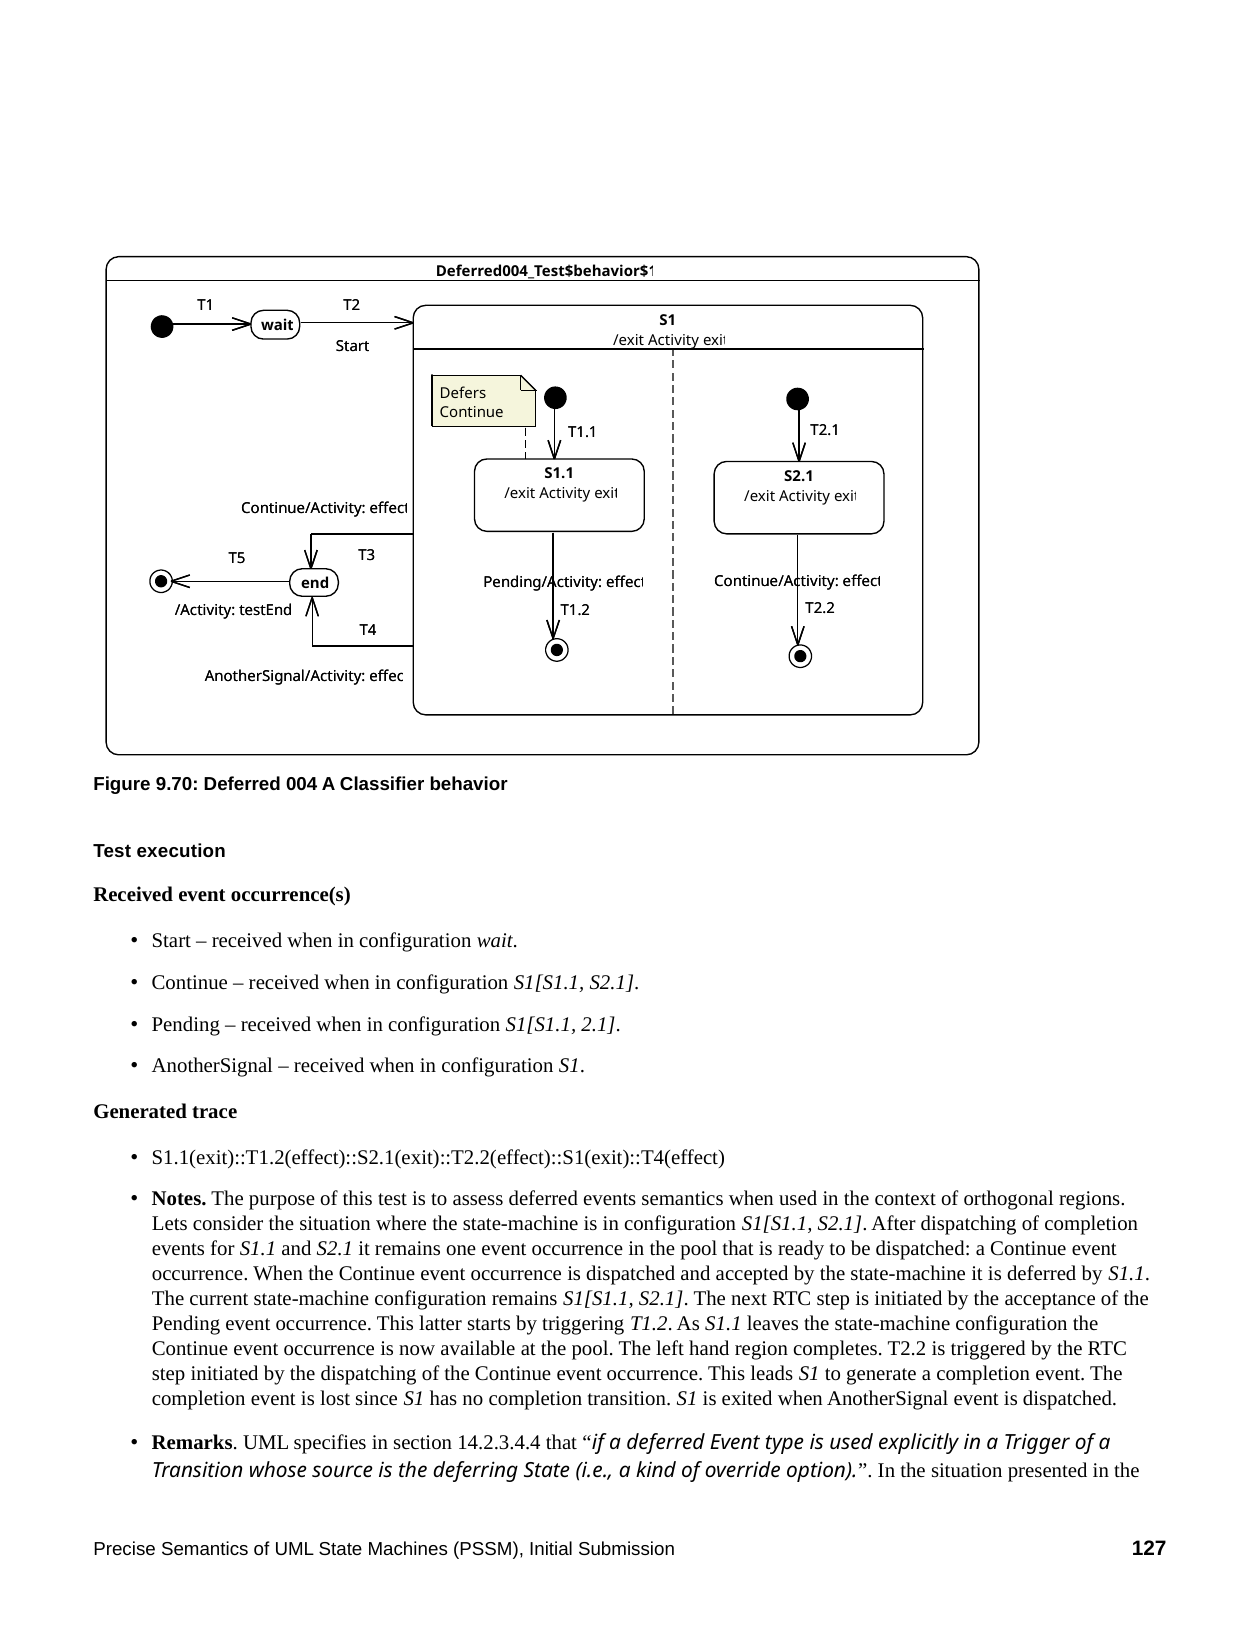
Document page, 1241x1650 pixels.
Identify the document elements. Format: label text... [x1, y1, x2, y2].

list Notes. The purpose of this test is to assess deferred events semantics when used in the context of orthogonal regions. Lets consider the situation where the state-machine is in configuration S1[S1.1, S2.1]. After dispatching of completion events for S1.1 and S2.1 it remains one event occurrence in the pool that is ready to be dispatched: a Continue event occurrence. When the Continue event occurrence is dispatched and accepted by the state-machine it is deferred by S1.1. The current state-machine configuration remains S1[S1.1, S2.1]. The next RTC step is initiated by the acceptance of the Pending event occurrence. This latter starts by triggering T1.2. As S1.1 leaves the state-machine configuration the Continue event occurrence is now available at the pool. The left hand region completes. T2.2 is triggered by the RTC step initiated by the dispatching of the Continue event occurrence. This leads S1 to generate a completion event. The completion event is lost since S1 has no completion transition. S1 is exited when AnotherSignal event is dispatched. [131, 1185, 1164, 1410]
list S1.1(exit)::T1.2(effect)::S2.1(exit)::T2.2(effect)::S1(exit)::T4(effect) [131, 1144, 1164, 1169]
list Remarks. UML specifies in section 14.2.3.4.4 that “if a deferred Event type is used explicitly in a Trigger of a Transition whose source is the deferring State (i.e., a kind of override option).”. In the situation presented in the [131, 1427, 1164, 1484]
list Continue – received when in configuration S1[S1.1, S2.1]. [131, 969, 1164, 994]
list AnotherSignal – received when in configuration S1. [131, 1052, 1164, 1077]
subtitle Test execution [93, 840, 1164, 861]
list Pending – received when in configuration S1[S1.1, 2.1]. [131, 1011, 1164, 1036]
text Received event occurrence(s) [93, 882, 1164, 906]
text Figure 9.70: Deferred 004 A Classifier behavior [93, 243, 993, 794]
list Start – received when in configuration wait. [131, 927, 1164, 952]
text Generated trace [93, 1098, 1164, 1123]
